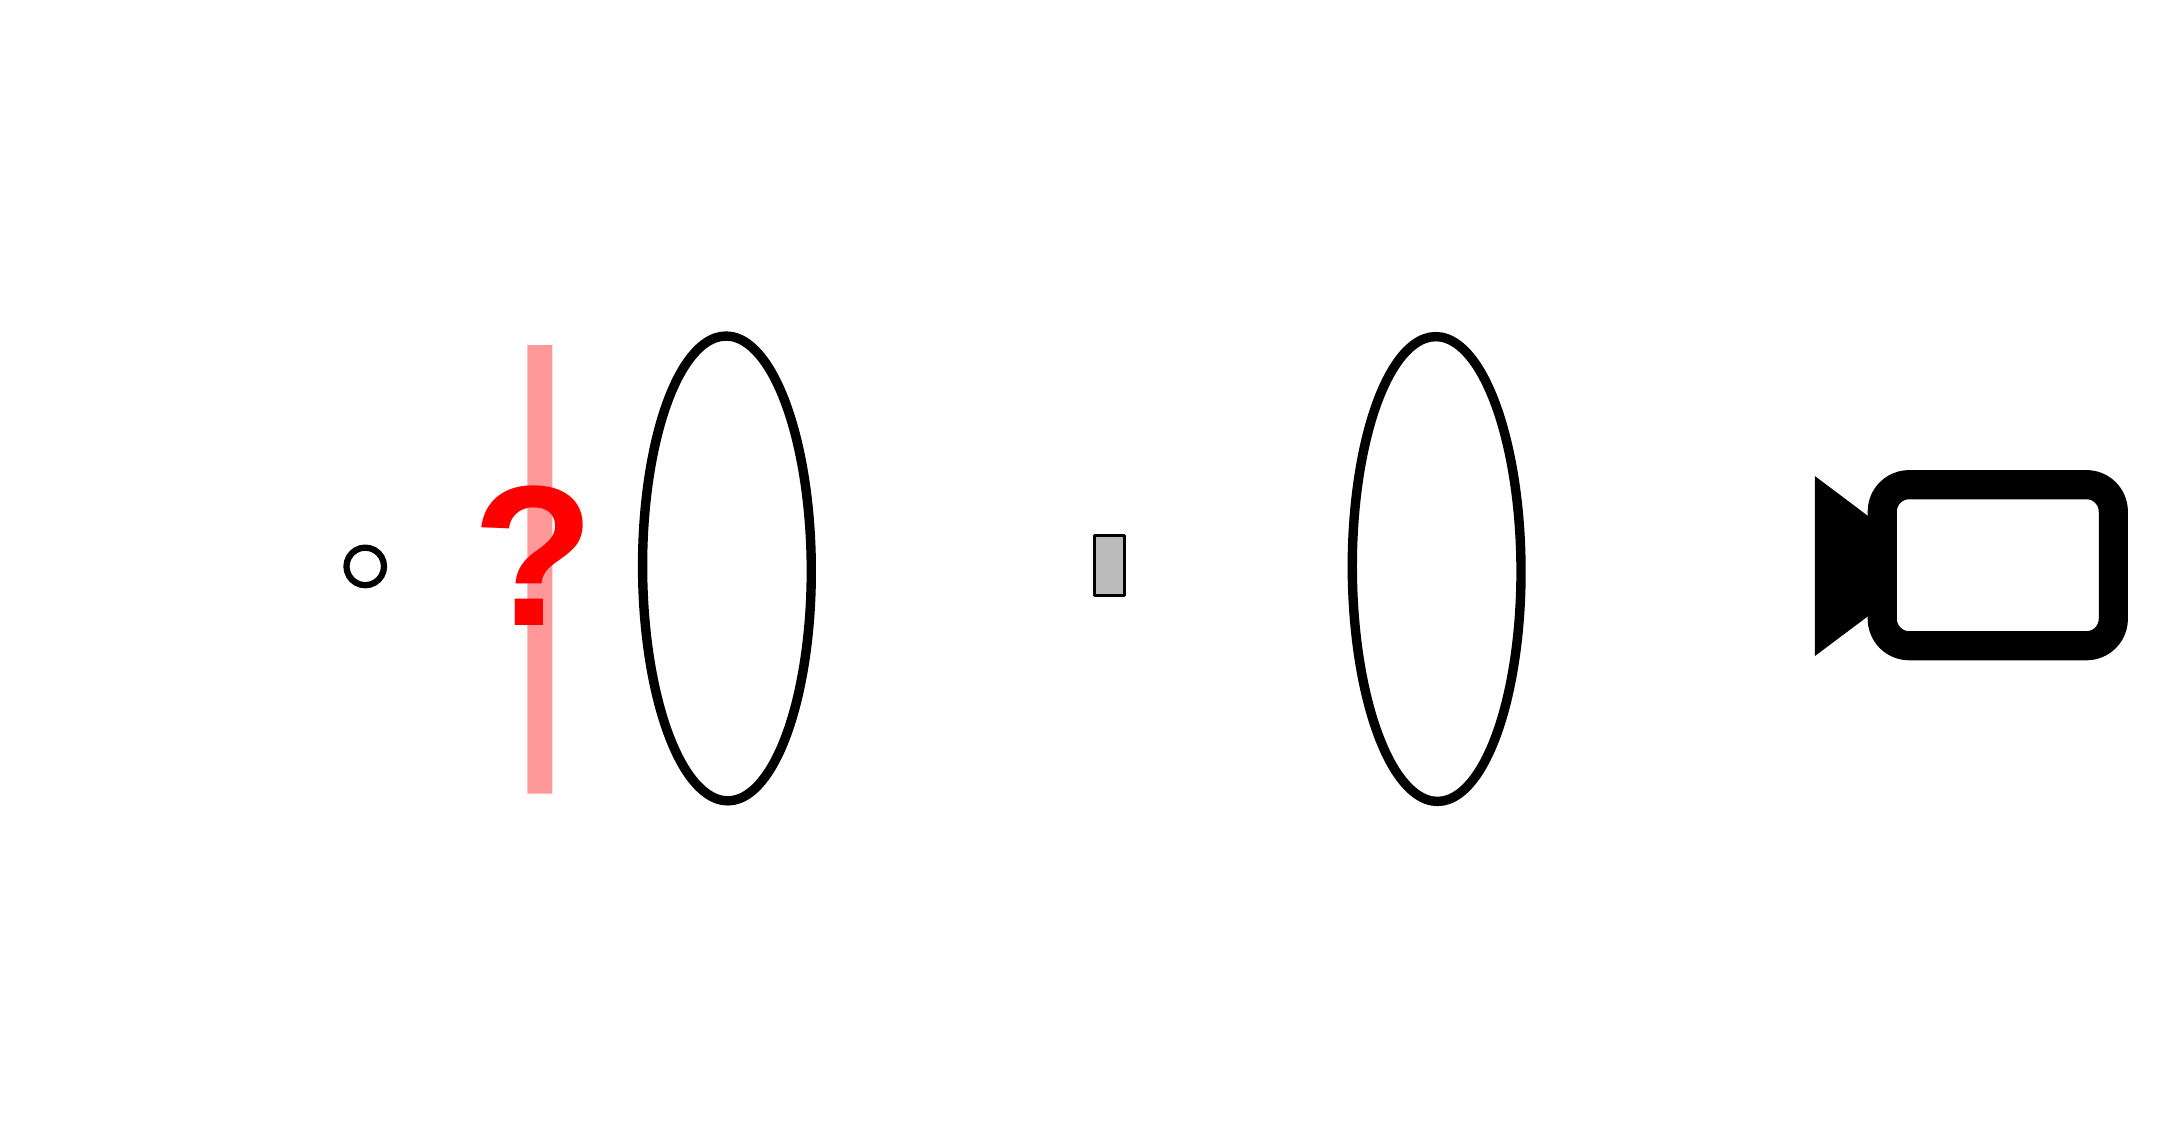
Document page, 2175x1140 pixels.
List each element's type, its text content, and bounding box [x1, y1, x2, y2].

text_box [642, 336, 812, 801]
text_box [1094, 535, 1125, 596]
text_box [1352, 336, 1522, 802]
text_box ? [428, 437, 639, 676]
text_box [1882, 484, 2114, 646]
text_box [1814, 476, 1875, 657]
